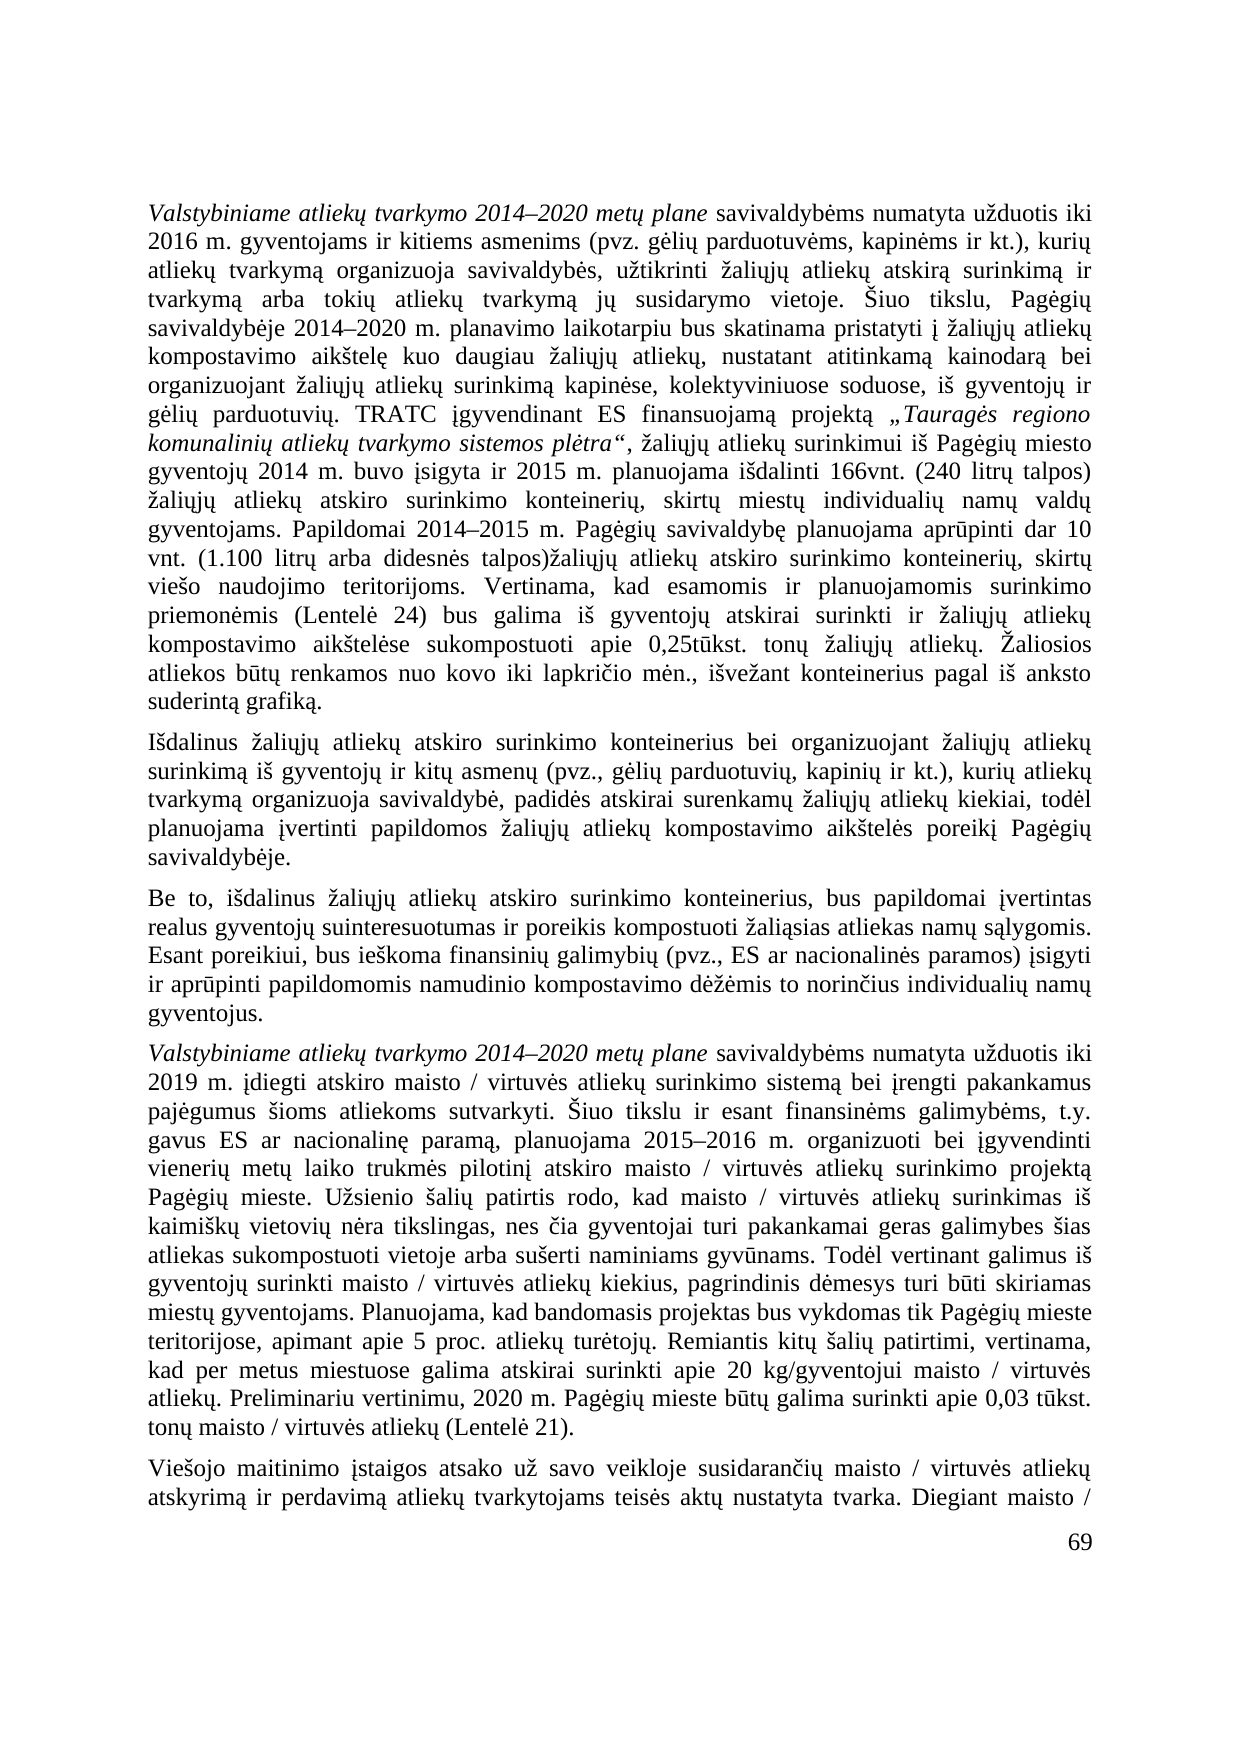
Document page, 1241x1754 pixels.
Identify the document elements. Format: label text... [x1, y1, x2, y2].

text Viešojo maitinimo įstaigos atsako už savo veikloje susidarančių maisto / virtuvės atliekų atskyrimą ir perdavimą atliekų tvarkytojams teisės aktų nustatyta tvarka. Diegiant maisto / [148, 1453, 1092, 1511]
text Išdalinus žaliųjų atliekų atskiro surinkimo konteinerius bei organizuojant žaliųjų atliekų surinkimą iš gyventojų ir kitų asmenų (pvz., gėlių parduotuvių, kapinių ir kt.), kurių atliekų tvarkymą organizuoja savivaldybė, padidės atskirai surenkamų žaliųjų atliekų kiekiai, todėl planuojama įvertinti papildomos žaliųjų atliekų kompostavimo aikštelės poreikį Pagėgių savivaldybėje. [148, 727, 1092, 871]
text Be to, išdalinus žaliųjų atliekų atskiro surinkimo konteinerius, bus papildomai įvertintas realus gyventojų suinteresuotumas ir poreikis kompostuoti žaliąsias atliekas namų sąlygomis. Esant poreikiui, bus ieškoma finansinių galimybių (pvz., ES ar nacionalinės paramos) įsigyti ir aprūpinti papildomomis namudinio kompostavimo dėžėmis to norinčius individualių namų gyventojus. [148, 883, 1092, 1027]
text Valstybiniame atliekų tvarkymo 2014–2020 metų plane savivaldybėms numatyta užduotis iki 2016 m. gyventojams ir kitiems asmenims (pvz. gėlių parduotuvėms, kapinėms ir kt.), kurių atliekų tvarkymą organizuoja savivaldybės, užtikrinti žaliųjų atliekų atskirą surinkimą ir tvarkymą arba tokių atliekų tvarkymą jų susidarymo vietoje. Šiuo tikslu, Pagėgių savivaldybėje 2014–2020 m. planavimo laikotarpiu bus skatinama pristatyti į žaliųjų atliekų kompostavimo aikštelę kuo daugiau žaliųjų atliekų, nustatant atitinkamą kainodarą bei organizuojant žaliųjų atliekų surinkimą kapinėse, kolektyviniuose soduose, iš gyventojų ir gėlių parduotuvių. TRATC įgyvendinant ES finansuojamą projektą „Tauragės regiono komunalinių atliekų tvarkymo sistemos plėtra“, žaliųjų atliekų surinkimui iš Pagėgių miesto gyventojų 2014 m. buvo įsigyta ir 2015 m. planuojama išdalinti 166vnt. (240 litrų talpos) žaliųjų atliekų atskiro surinkimo konteinerių, skirtų miestų individualių namų valdų gyventojams. Papildomai 2014–2015 m. Pagėgių savivaldybę planuojama aprūpinti dar 10 vnt. (1.100 litrų arba didesnės talpos)žaliųjų atliekų atskiro surinkimo konteinerių, skirtų viešo naudojimo teritorijoms. Vertinama, kad esamomis ir planuojamomis surinkimo priemonėmis (Lentelė 24) bus galima iš gyventojų atskirai surinkti ir žaliųjų atliekų kompostavimo aikštelėse sukompostuoti apie 0,25tūkst. tonų žaliųjų atliekų. Žaliosios atliekos būtų renkamos nuo kovo iki lapkričio mėn., išvežant konteinerius pagal iš anksto suderintą grafiką. [148, 198, 1092, 715]
text Valstybiniame atliekų tvarkymo 2014–2020 metų plane savivaldybėms numatyta užduotis iki 2019 m. įdiegti atskiro maisto / virtuvės atliekų surinkimo sistemą bei įrengti pakankamus pajėgumus šioms atliekoms sutvarkyti. Šiuo tikslu ir esant finansinėms galimybėms, t.y. gavus ES ar nacionalinę paramą, planuojama 2015–2016 m. organizuoti bei įgyvendinti vienerių metų laiko trukmės pilotinį atskiro maisto / virtuvės atliekų surinkimo projektą Pagėgių mieste. Užsienio šalių patirtis rodo, kad maisto / virtuvės atliekų surinkimas iš kaimiškų vietovių nėra tikslingas, nes čia gyventojai turi pakankamai geras galimybes šias atliekas sukompostuoti vietoje arba sušerti naminiams gyvūnams. Todėl vertinant galimus iš gyventojų surinkti maisto / virtuvės atliekų kiekius, pagrindinis dėmesys turi būti skiriamas miestų gyventojams. Planuojama, kad bandomasis projektas bus vykdomas tik Pagėgių mieste teritorijose, apimant apie 5 proc. atliekų turėtojų. Remiantis kitų šalių patirtimi, vertinama, kad per metus miestuose galima atskirai surinkti apie 20 kg/gyventojui maisto / virtuvės atliekų. Preliminariu vertinimu, 2020 m. Pagėgių mieste būtų galima surinkti apie 0,03 tūkst. tonų maisto / virtuvės atliekų (Lentelė 21). [148, 1038, 1092, 1441]
